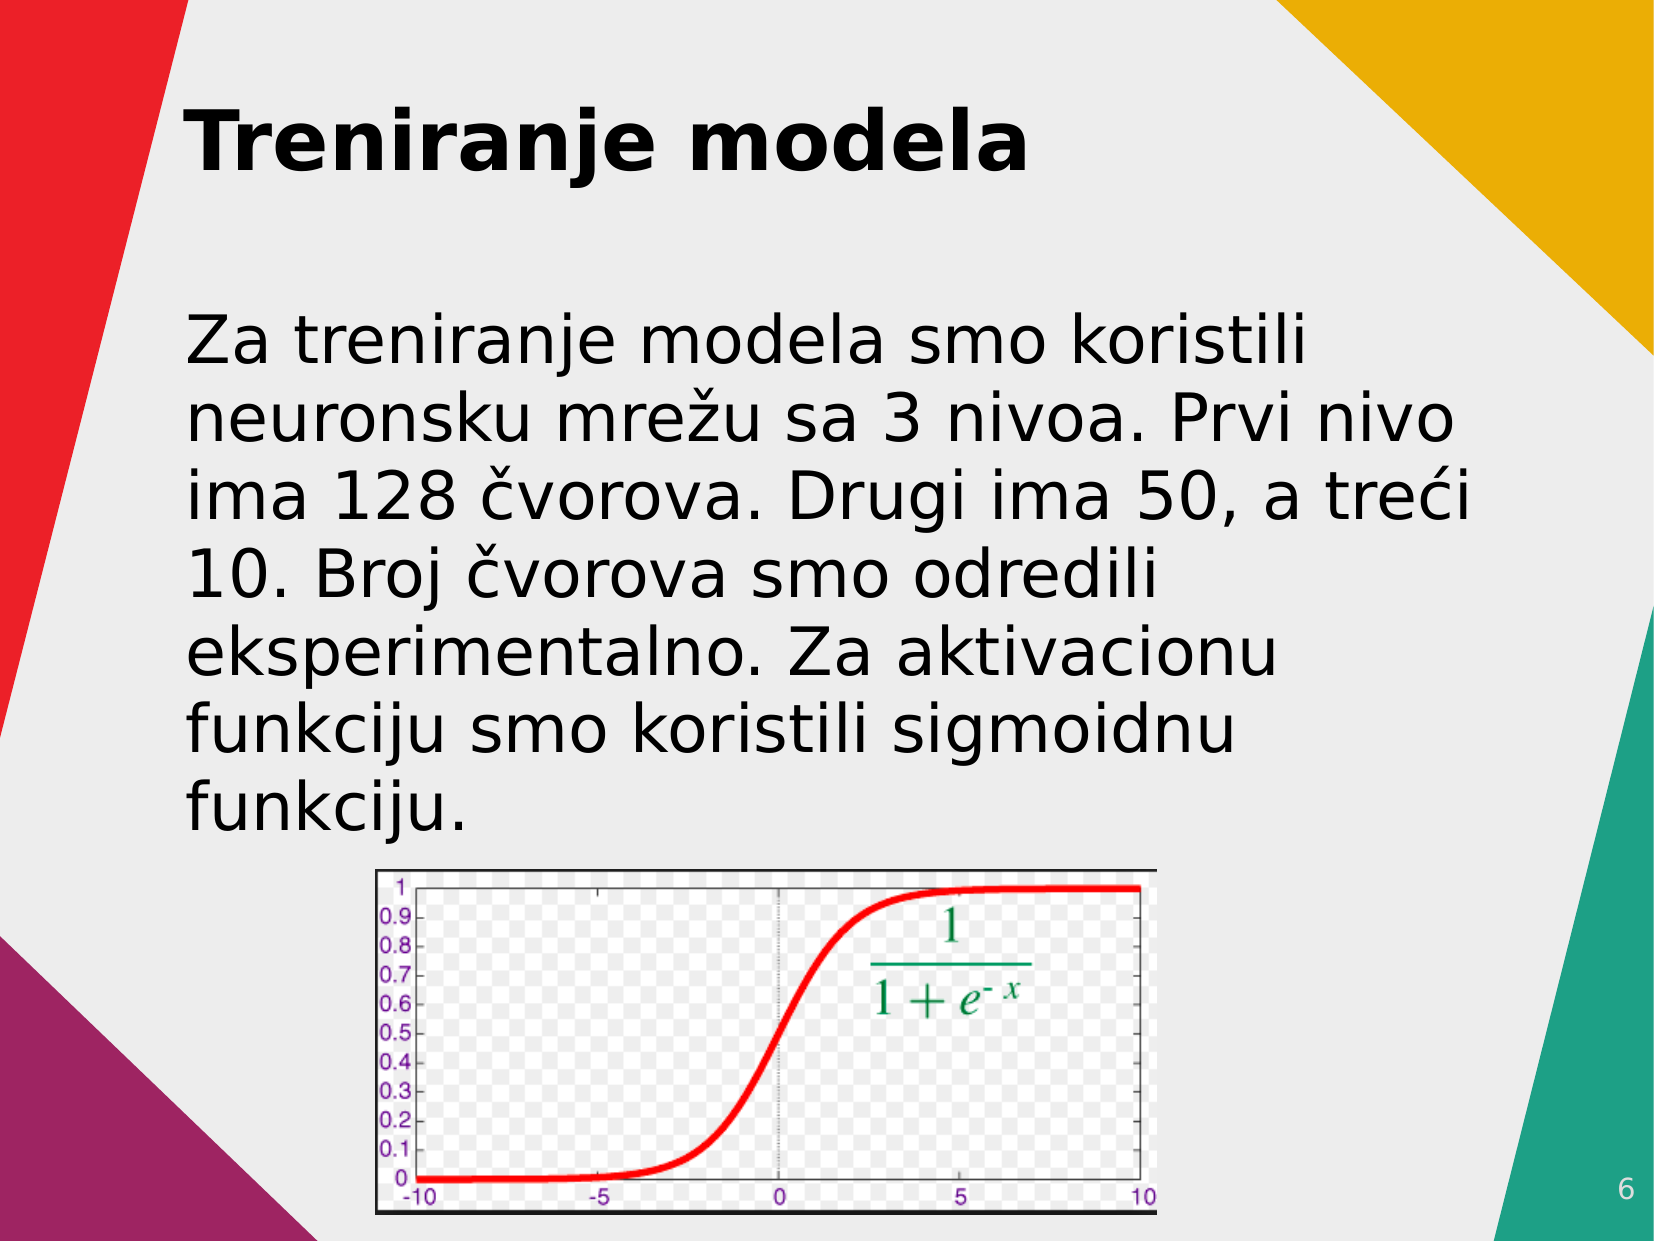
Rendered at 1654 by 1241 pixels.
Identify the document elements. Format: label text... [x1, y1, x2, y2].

list Za treniranje modela smo koristili neuronsku mrežu sa 3 nivoa. Prvi nivo ima 128 čvorova. Drugi ima 50, a treći 10. Broj čvorova smo odredili eksperimentalno. Za aktivacionu funkciju smo koristili sigmoidnu funkciju. [114, 302, 1539, 1033]
picture [375, 869, 1157, 1216]
title Treniranje modela [0, 43, 1321, 241]
